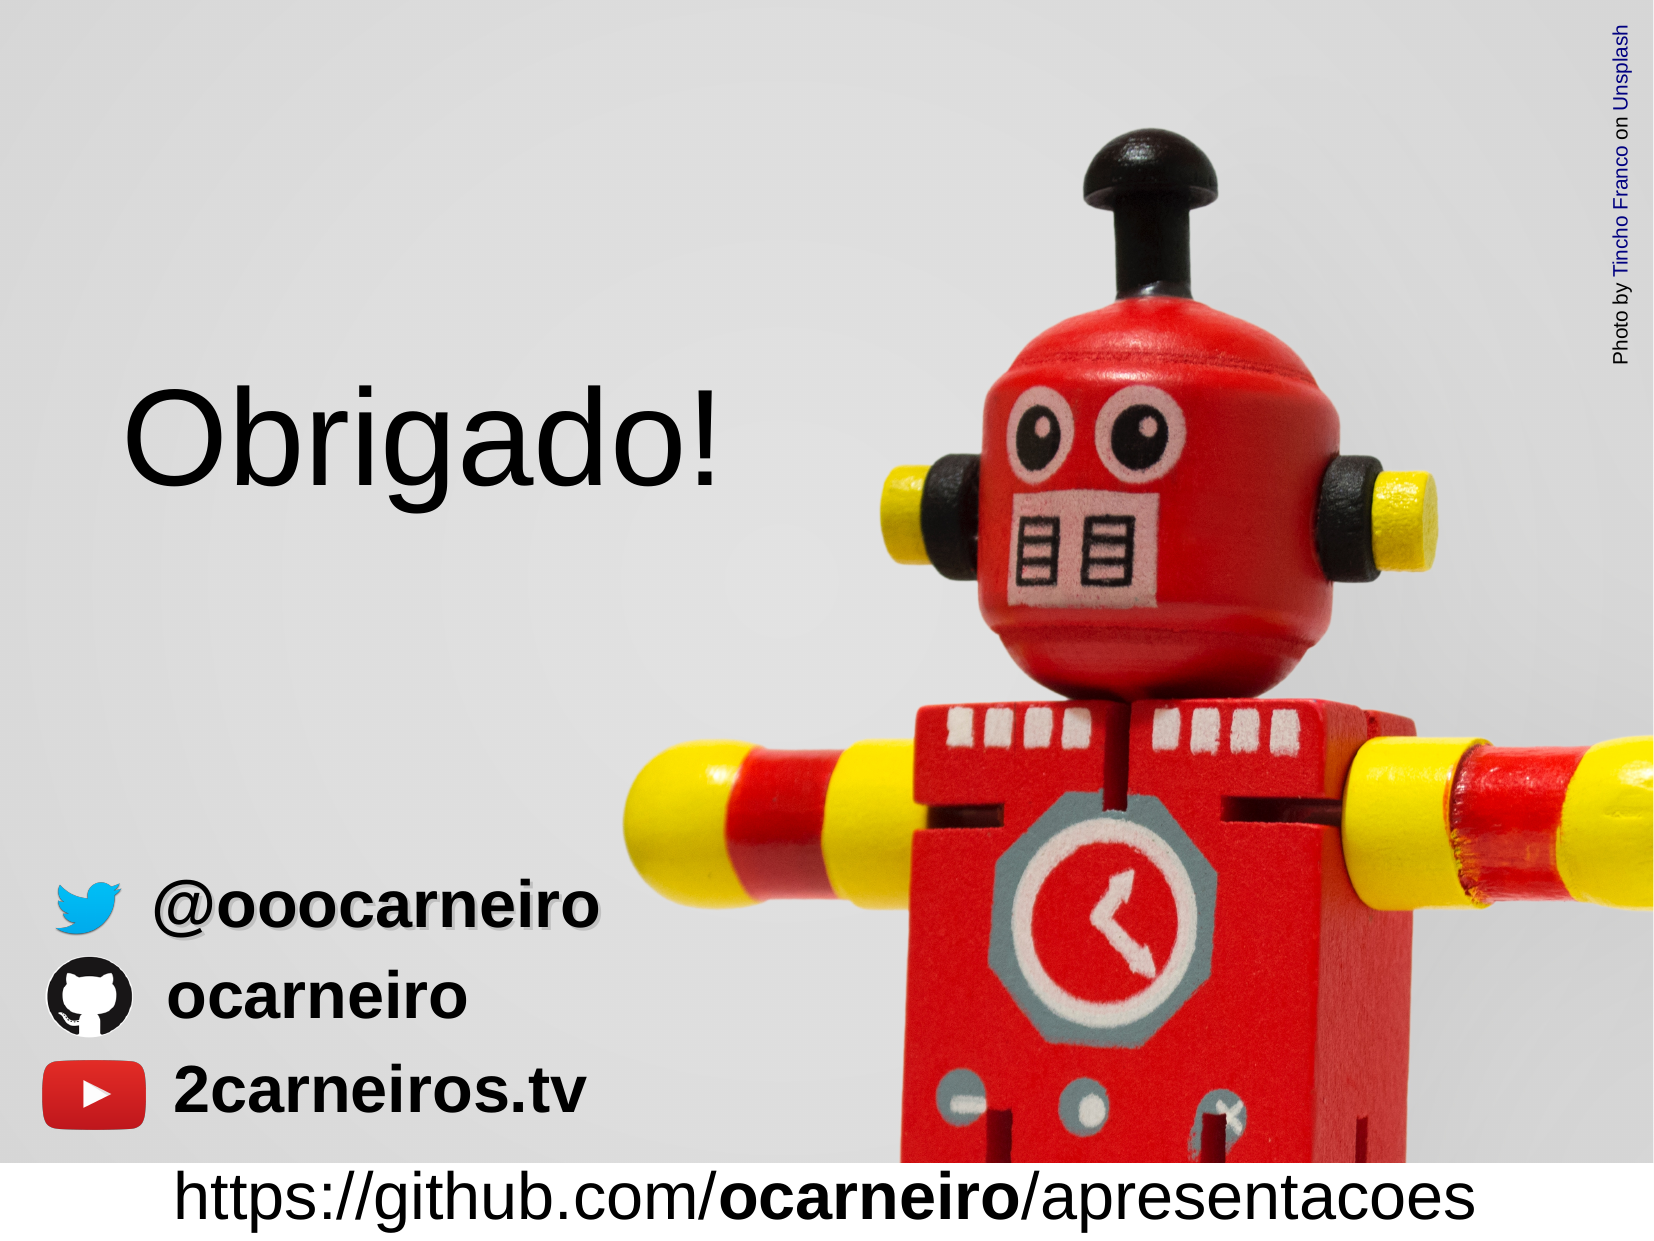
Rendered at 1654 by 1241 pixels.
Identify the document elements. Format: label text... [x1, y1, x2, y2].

text_box @ooocarneiro [136, 859, 642, 950]
picture [0, 0, 1654, 1151]
text_box ocarneiro [151, 950, 547, 1051]
text_box Obrigado! [106, 353, 741, 523]
text_box Photo by Tincho Franco on Unsplash [1601, 9, 1640, 381]
text_box 2carneiros.tv [158, 1044, 603, 1146]
text_box https://github.com/ocarneiro/apresentacoes [0, 1151, 1654, 1241]
